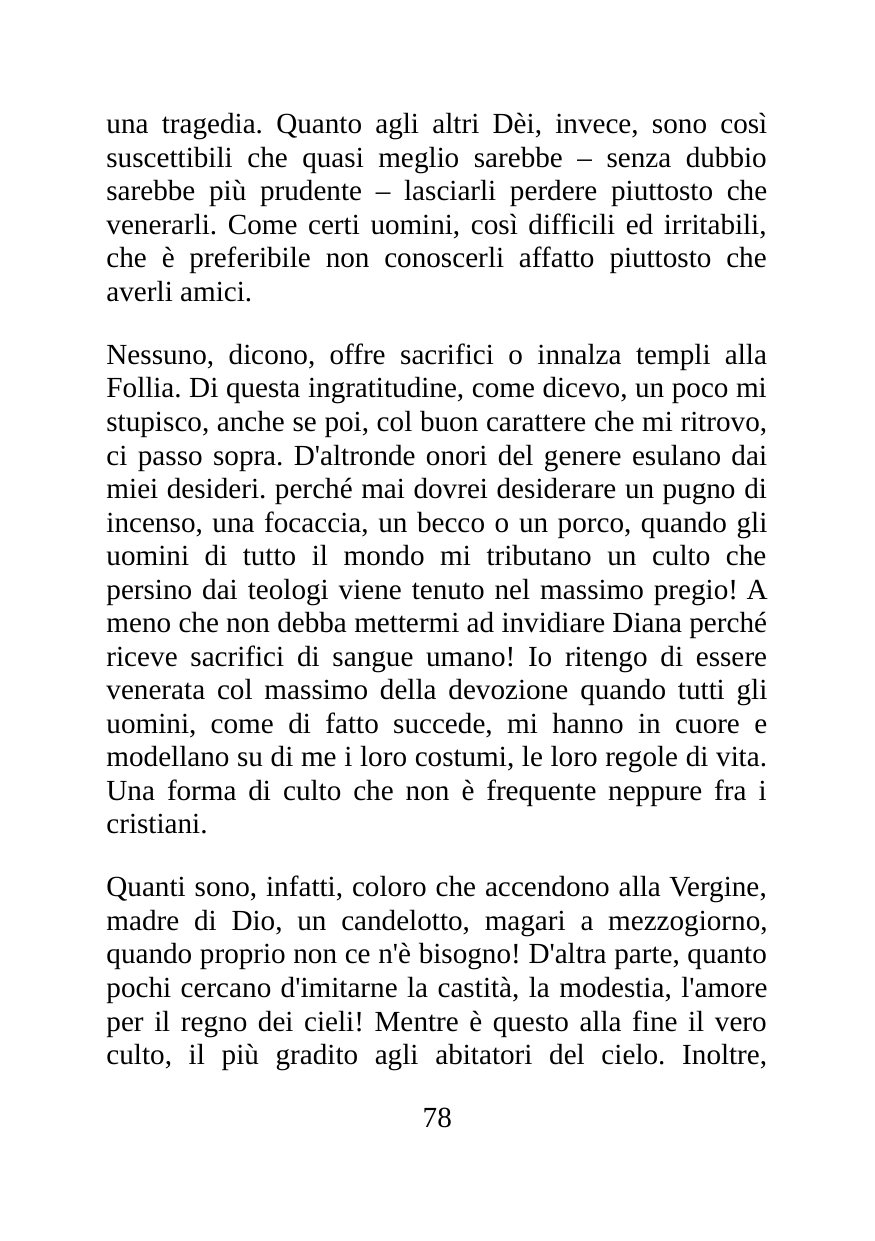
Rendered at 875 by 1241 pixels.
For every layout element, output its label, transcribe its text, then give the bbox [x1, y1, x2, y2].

text Quanti sono, infatti, coloro che accendono alla Vergine, madre di Dio, un candelotto, magari a mezzogiorno, quando proprio non ce n'è bisogno! D'altra parte, quanto pochi cercano d'imitarne la castità, la modestia, l'amore per il regno dei cieli! Mentre è questo alla fine il vero culto, il più gradito agli abitatori del cielo. Inoltre, [106, 869, 768, 1071]
text Nessuno, dicono, offre sacrifici o innalza templi alla Follia. Di questa ingratitudine, come dicevo, un poco mi stupisco, anche se poi, col buon carattere che mi ritrovo, ci passo sopra. D'altronde onori del genere esulano dai miei desideri. perché mai dovrei desiderare un pugno di incenso, una focaccia, un becco o un porco, quando gli uomini di tutto il mondo mi tributano un culto che persino dai teologi viene tenuto nel massimo pregio! A meno che non debba mettermi ad invidiare Diana perché riceve sacrifici di sangue umano! Io ritengo di essere venerata col massimo della devozione quando tutti gli uomini, come di fatto succede, mi hanno in cuore e modellano su di me i loro costumi, le loro regole di vita. Una forma di culto che non è frequente neppure fra i cristiani. [106, 337, 768, 840]
text una tragedia. Quanto agli altri Dèi, invece, sono così suscettibili che quasi meglio sarebbe – senza dubbio sarebbe più prudente – lasciarli perdere piuttosto che venerarli. Come certi uomini, così difficili ed irritabili, che è preferibile non conoscerli affatto piuttosto che averli amici. [106, 106, 768, 307]
